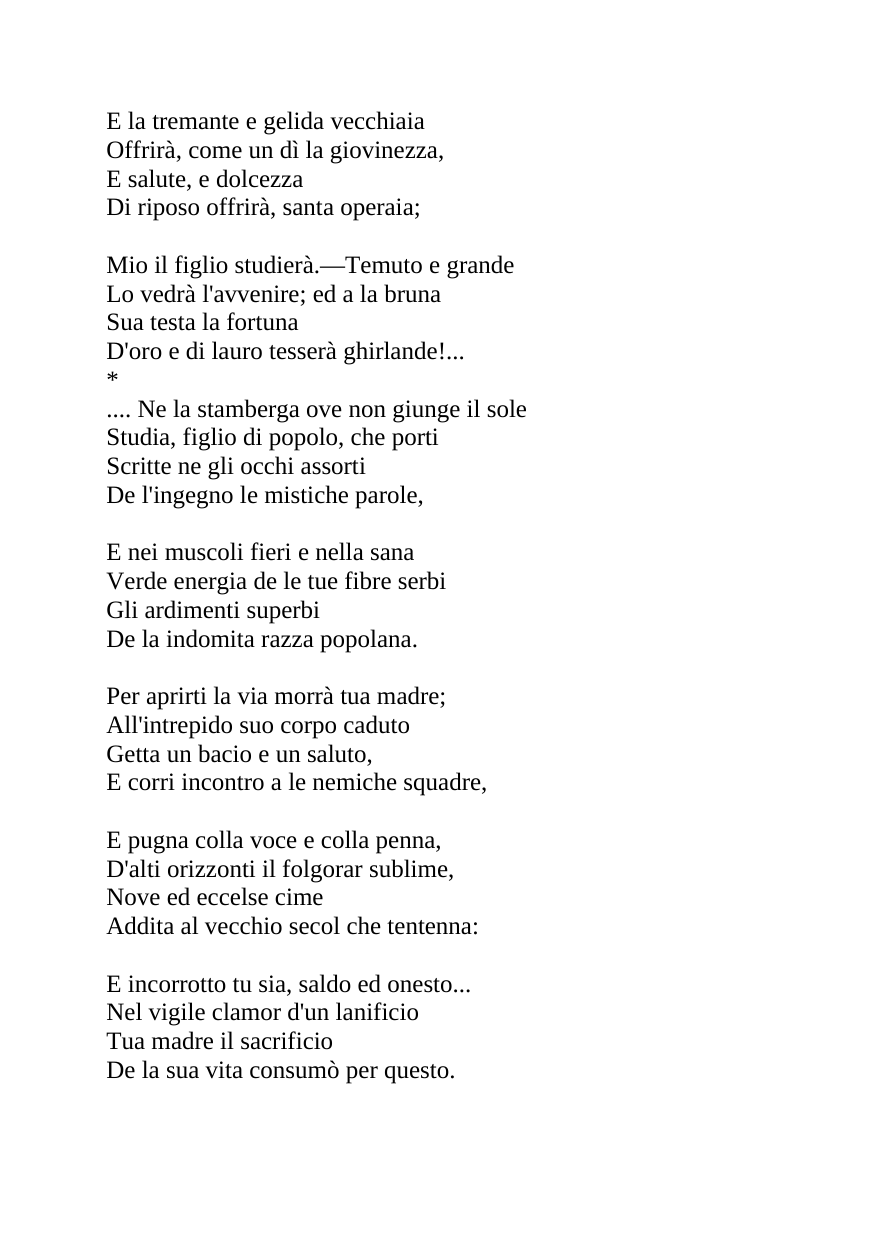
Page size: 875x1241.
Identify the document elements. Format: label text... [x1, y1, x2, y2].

text All'intrepido suo corpo caduto [106, 710, 768, 739]
text E pugna colla voce e colla penna, [106, 825, 768, 854]
text Getta un bacio e un saluto, [106, 739, 768, 767]
text D'oro e di lauro tesserà ghirlande!... [106, 336, 768, 365]
text Gli ardimenti superbi [106, 595, 768, 624]
text De la indomita razza popolana. [106, 624, 768, 652]
text E nei muscoli fieri e nella sana [106, 537, 768, 566]
text Sua testa la fortuna [106, 307, 768, 336]
text .... Ne la stamberga ove non giunge il sole [106, 394, 768, 422]
text E salute, e dolcezza [106, 164, 768, 192]
text Addita al vecchio secol che tentenna: [106, 911, 768, 940]
text Nel vigile clamor d'un lanificio [106, 997, 768, 1026]
text D'alti orizzonti il folgorar sublime, [106, 854, 768, 882]
text Studia, figlio di popolo, che porti [106, 422, 768, 451]
text * [106, 365, 768, 394]
text Di riposo offrirà, santa operaia; [106, 192, 768, 221]
text E incorrotto tu sia, saldo ed onesto... [106, 969, 768, 997]
text Lo vedrà l'avvenire; ed a la bruna [106, 279, 768, 307]
text Verde energia de le tue fibre serbi [106, 566, 768, 595]
text Mio il figlio studierà.—Temuto e grande [106, 250, 768, 279]
text Offrirà, come un dì la giovinezza, [106, 135, 768, 164]
text Nove ed eccelse cime [106, 882, 768, 911]
text Scritte ne gli occhi assorti [106, 451, 768, 480]
text De la sua vita consumò per questo. [106, 1055, 768, 1084]
text De l'ingegno le mistiche parole, [106, 480, 768, 509]
text E corri incontro a le nemiche squadre, [106, 767, 768, 796]
text Tua madre il sacrificio [106, 1026, 768, 1055]
text E la tremante e gelida vecchiaia [106, 106, 768, 135]
text Per aprirti la via morrà tua madre; [106, 681, 768, 710]
